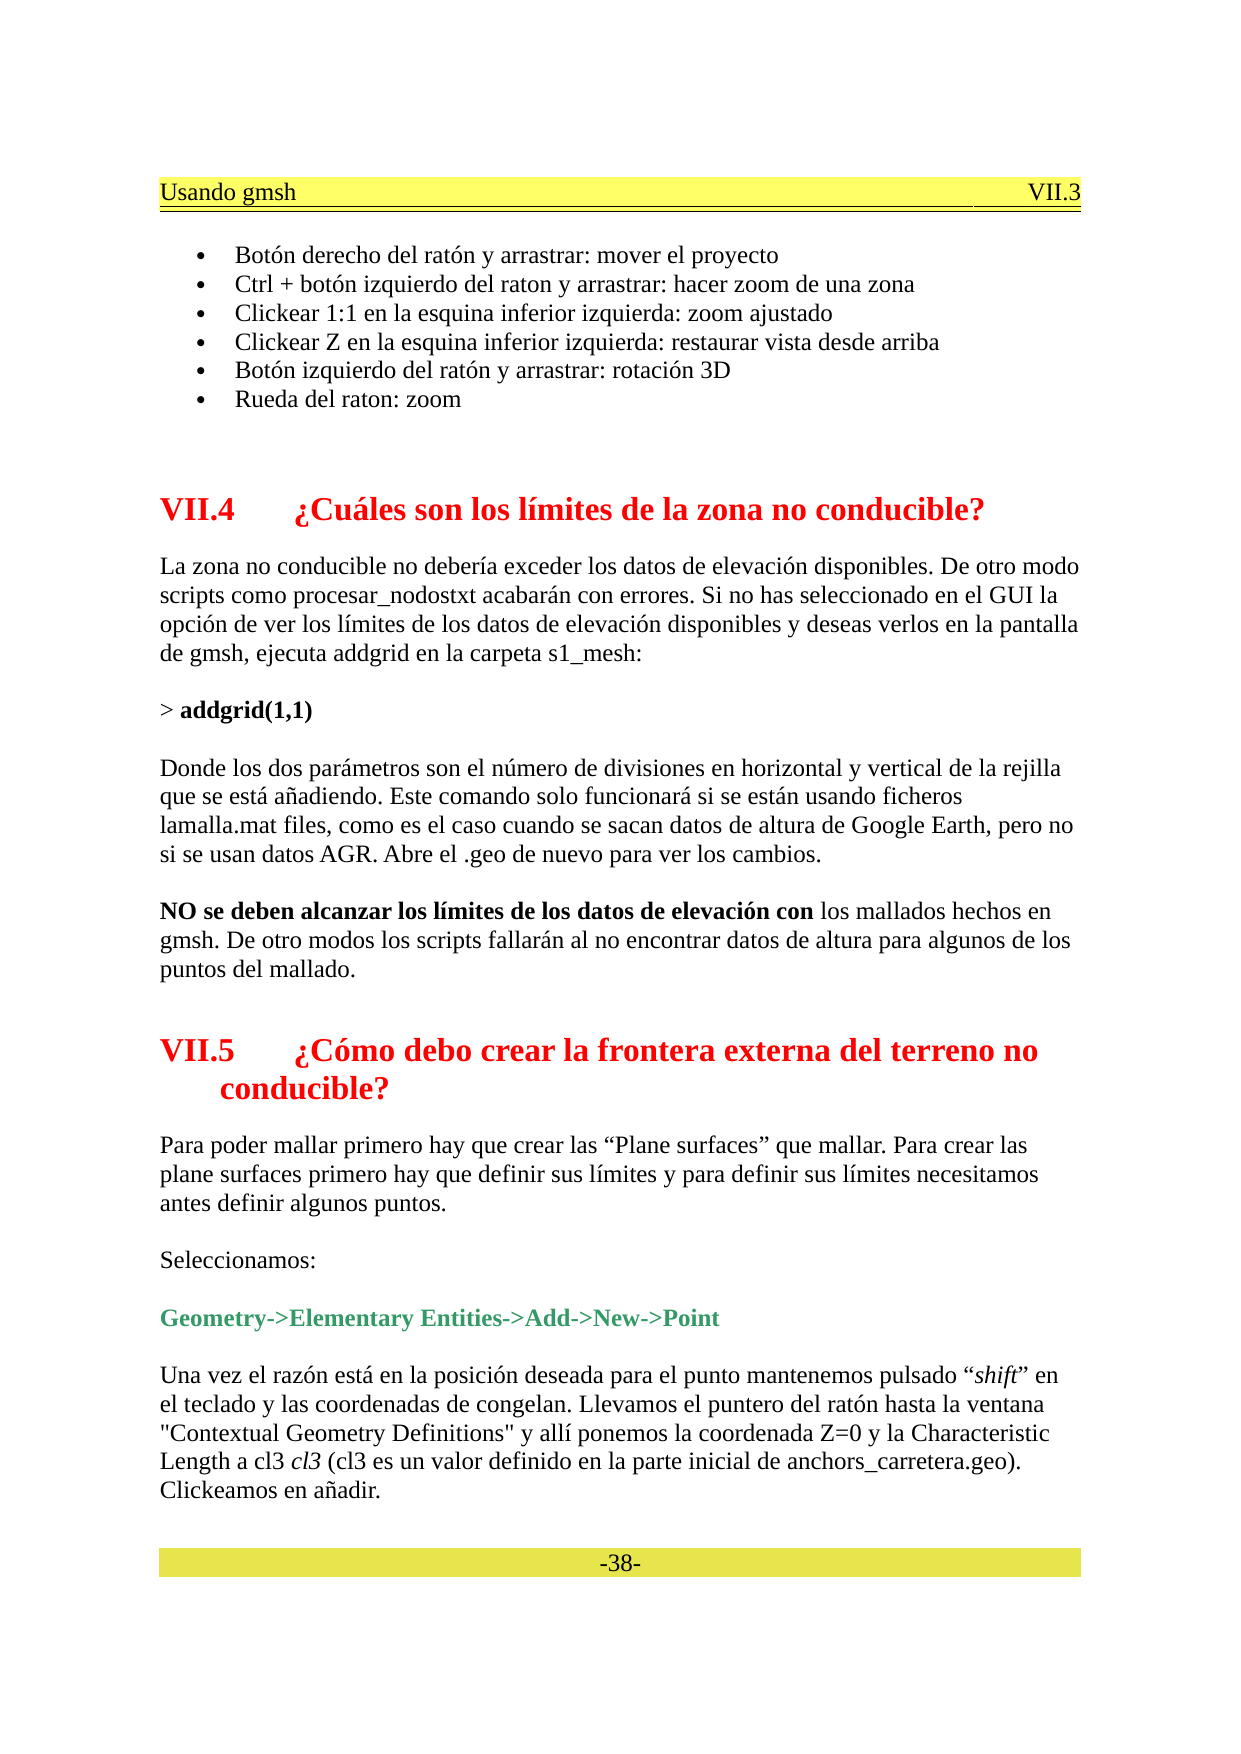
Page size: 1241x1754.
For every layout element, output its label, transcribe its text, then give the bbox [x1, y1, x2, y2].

subtitle ¿Cómo debo crear la frontera externa del terreno no conducible? [159, 1030, 1081, 1107]
text NO se deben alcanzar los límites de los datos de elevación con los mallados hechos en gmsh. De otro modos los scripts fallarán al no encontrar datos de altura para algunos de los puntos del mallado. [159, 896, 1081, 983]
list Ctrl + botón izquierdo del raton y arrastrar: hacer zoom de una zona [197, 269, 1081, 298]
text > addgrid(1,1) [159, 695, 1081, 753]
text Para poder mallar primero hay que crear las “Plane surfaces” que mallar. Para crear las plane surfaces primero hay que definir sus límites y para definir sus límites necesitamos antes definir algunos puntos. Seleccionamos: Geometry->Elementary Entities->Add->New->Point Una vez el razón está en la posición deseada para el punto mantenemos pulsado “shift” en el teclado y las coordenadas de congelan. Llevamos el puntero del ratón hasta la ventana "Contextual Geometry Definitions" y allí ponemos la coordenada Z=0 y la Characteristic Length a cl3 cl3 (cl3 es un valor definido en la parte inicial de anchors_carretera.geo). Clickeamos en añadir. [159, 1130, 1081, 1504]
list Clickear Z en la esquina inferior izquierda: restaurar vista desde arriba [197, 327, 1081, 355]
text La zona no conducible no debería exceder los datos de elevación disponibles. De otro modo scripts como procesar_nodostxt acabarán con errores. Si no has seleccionado en el GUI la opción de ver los límites de los datos de elevación disponibles y deseas verlos en la pantalla de gmsh, ejecuta addgrid en la carpeta s1_mesh: [159, 551, 1081, 666]
list Botón derecho del ratón y arrastrar: mover el proyecto [197, 240, 1081, 269]
list Clickear 1:1 en la esquina inferior izquierda: zoom ajustado [197, 298, 1081, 327]
text Donde los dos parámetros son el número de divisiones en horizontal y vertical de la rejilla que se está añadiendo. Este comando solo funcionará si se están usando ficheros lamalla.mat files, como es el caso cuando se sacan datos de altura de Google Earth, pero no si se usan datos AGR. Abre el .geo de nuevo para ver los cambios. [159, 753, 1081, 868]
subtitle ¿Cuáles son los límites de la zona no conducible? [159, 489, 1081, 528]
list Rueda del raton: zoom [197, 384, 1081, 413]
list Botón izquierdo del ratón y arrastrar: rotación 3D [197, 355, 1081, 384]
